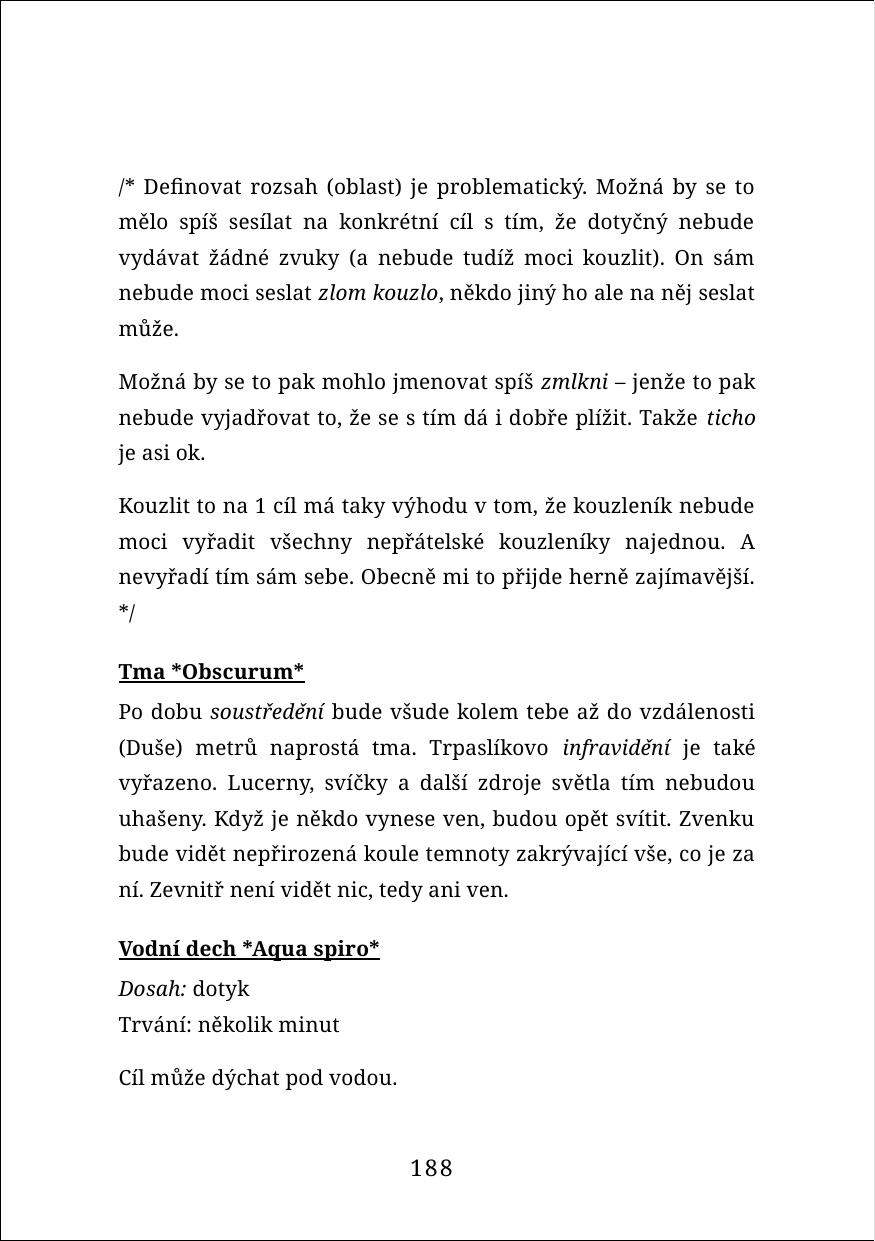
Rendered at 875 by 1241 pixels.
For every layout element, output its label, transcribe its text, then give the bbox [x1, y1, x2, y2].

text Cíl může dýchat pod vodou. [118, 1063, 756, 1091]
subtitle Vodní dech *Aqua spiro* [118, 934, 756, 962]
text Dosah: dotyk Trvání: několik minut [118, 974, 756, 1038]
text Možná by se to pak mohlo jmenovat spíš zmlkni – jenže to pak nebude vyjadřovat to, že se s tím dá i dobře plížit. Takže ticho je asi ok. [118, 367, 756, 467]
text Po dobu soustředění bude všude kolem tebe až do vzdálenosti (Duše) metrů naprostá tma. Trpaslíkovo infravidění je také vyřazeno. Lucerny, svíčky a další zdroje světla tím nebudou uhašeny. Když je někdo vynese ven, budou opět svítit. Zvenku bude vidět nepřirozená koule temnoty zakrývající vše, co je za ní. Zevnitř není vidět nic, tedy ani ven. [118, 697, 756, 903]
text /* Definovat rozsah (oblast) je problematický. Možná by se to mělo spíš sesílat na konkrétní cíl s tím, že dotyčný nebude vydávat žádné zvuky (a nebude tudíž moci kouzlit). On sám nebude moci seslat zlom kouzlo, někdo jiný ho ale na něj seslat může. [118, 172, 756, 342]
text Kouzlit to na 1 cíl má taky výhodu v tom, že kouzleník nebude moci vyřadit všechny nepřátelské kouzleníky najednou. A nevyřadí tím sám sebe. Obecně mi to přijde herně zajímavější. */ [118, 491, 756, 626]
subtitle Tma *Obscurum* [118, 657, 756, 686]
